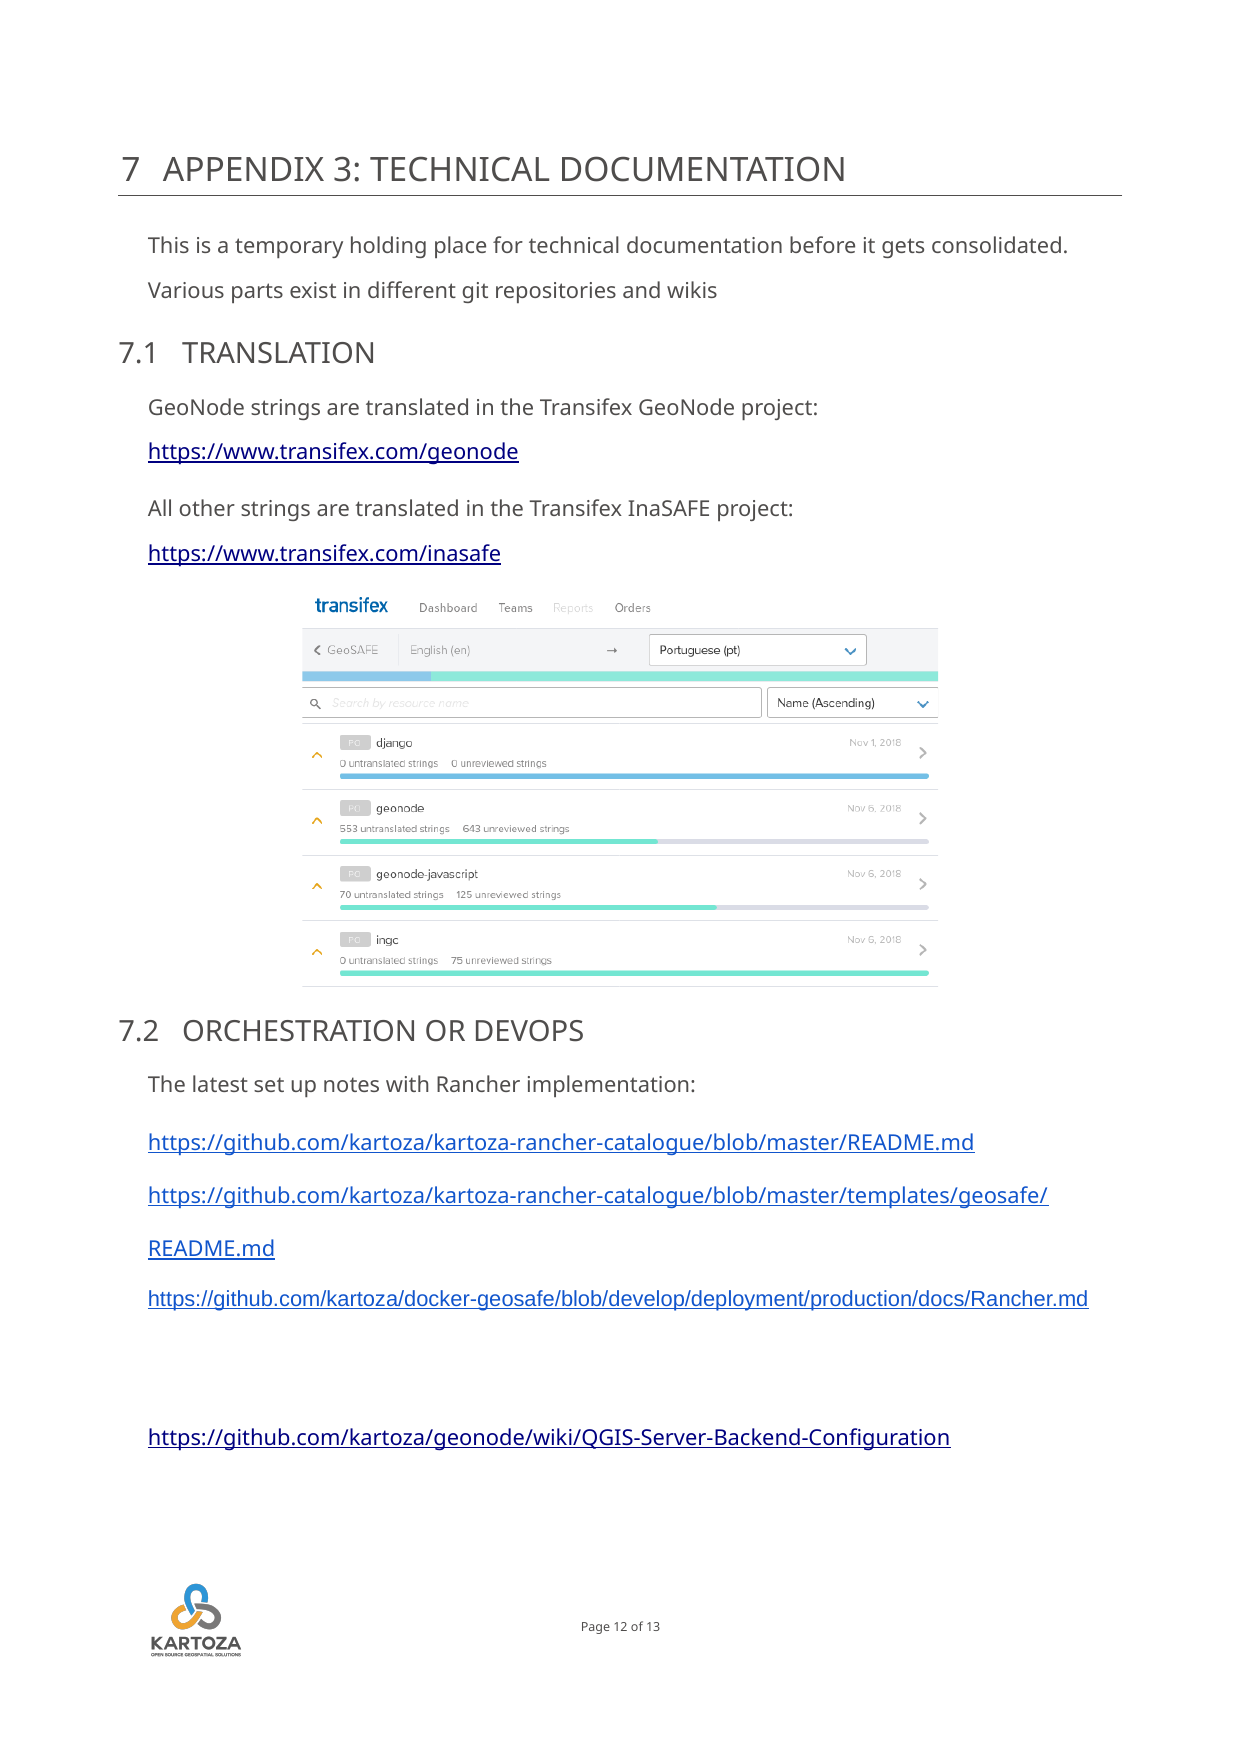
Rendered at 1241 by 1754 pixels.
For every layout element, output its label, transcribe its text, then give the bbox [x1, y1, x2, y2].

text https://github.com/kartoza/kartoza-rancher-catalogue/blob/master/templates/geosafe/README.md [148, 1180, 1122, 1263]
text https://github.com/kartoza/kartoza-rancher-catalogue/blob/master/README.md [148, 1126, 1122, 1156]
picture [120, 1565, 279, 1669]
text https://github.com/kartoza/docker-geosafe/blob/develop/deployment/production/docs/Rancher.md [148, 1286, 1122, 1311]
subtitle Translation [118, 332, 1122, 372]
text All other strings are translated in the Transifex InaSAFE project: https://www.transifex.com/inasafe [148, 493, 1122, 568]
subtitle Appendix 3: Technical documentation [118, 143, 1122, 195]
text The latest set up notes with Rancher implementation: [148, 1069, 1122, 1099]
picture [302, 595, 939, 990]
text This is a temporary holding place for technical documentation before it gets consolidated. Various parts exist in different git repositories and wikis [148, 230, 1122, 304]
subtitle Orchestration or devops [118, 990, 1122, 1049]
text GeoNode strings are translated in the Transifex GeoNode project: https://www.transifex.com/geonode [148, 391, 1122, 466]
text https://github.com/kartoza/geonode/wiki/QGIS-Server-Backend-Configuration [148, 1421, 1122, 1451]
